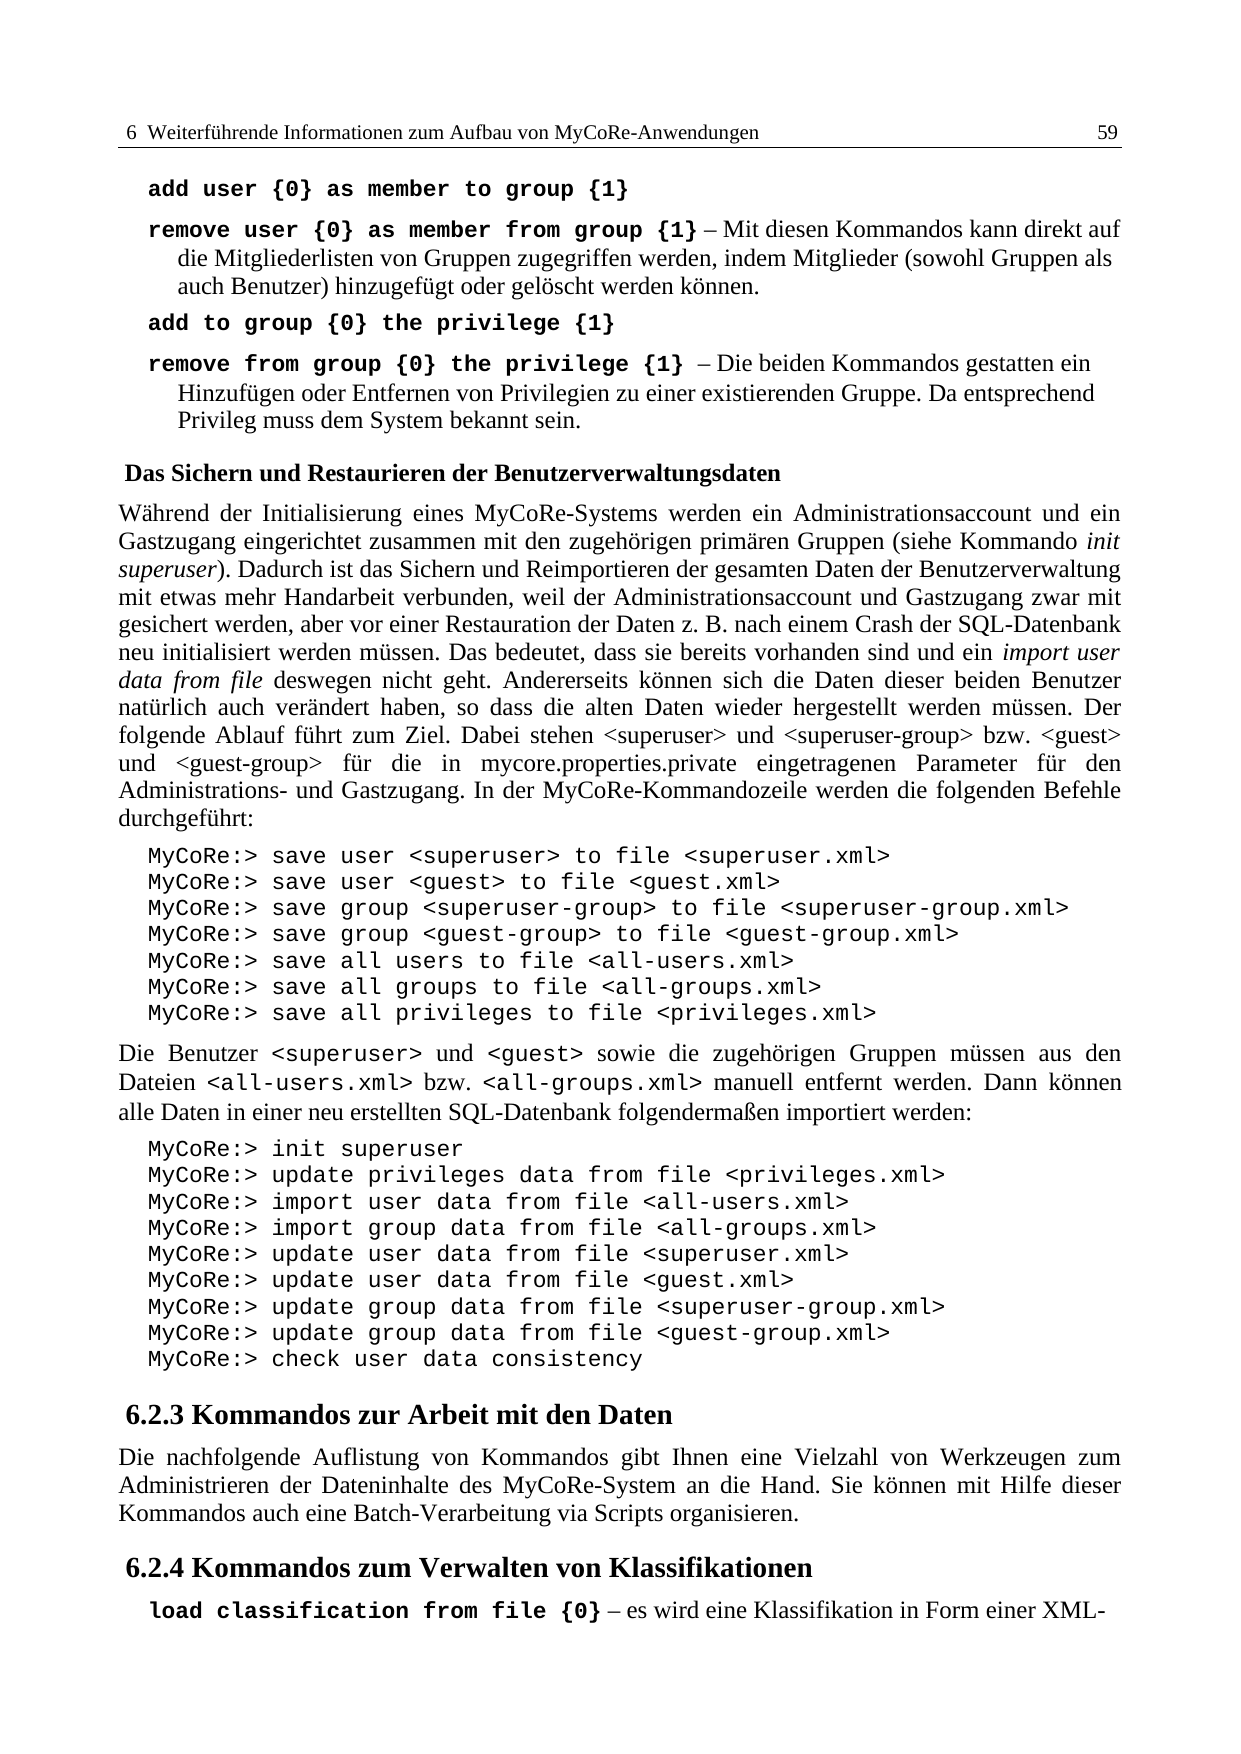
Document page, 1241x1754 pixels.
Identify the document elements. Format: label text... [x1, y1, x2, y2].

text add user {0} as member to group {1} [148, 177, 1122, 203]
text add to group {0} the privilege {1} [148, 312, 1122, 338]
text Die Benutzer <superuser> und <guest> sowie die zugehörigen Gruppen müssen aus den Dateien <all-users.xml> bzw. <all-groups.xml> manuell entfernt werden. Dann können alle Daten in einer neu erstellten SQL-Datenbank folgendermaßen importiert werden: [118, 1039, 1122, 1126]
text Während der Initialisierung eines MyCoRe-Systems werden ein Administrationsaccount und ein Gastzugang eingerichtet zusammen mit den zugehörigen primären Gruppen (siehe Kommando init superuser). Dadurch ist das Sichern und Reimportieren der gesamten Daten der Benutzerverwaltung mit etwas mehr Handarbeit verbunden, weil der Administrationsaccount und Gastzugang zwar mit gesichert werden, aber vor einer Restauration der Daten z. B. nach einem Crash der SQL-Datenbank neu initialisiert werden müssen. Das bedeutet, dass sie bereits vorhanden sind und ein import user data from file deswegen nicht geht. Andererseits können sich die Daten dieser beiden Benutzer natürlich auch verändert haben, so dass die alten Daten wieder hergestellt werden müssen. Der folgende Ablauf führt zum Ziel. Dabei stehen <superuser> und <superuser-group> bzw. <guest> und <guest-group> für die in mycore.properties.private eingetragenen Parameter für den Administrations- und Gastzugang. In der MyCoRe-Kommandozeile werden die folgenden Befehle durchgeführt: [118, 499, 1122, 832]
text Die nachfolgende Auflistung von Kommandos gibt Ihnen eine Vielzahl von Werkzeugen zum Administrieren der Dateninhalte des MyCoRe-System an die Hand. Sie können mit Hilfe dieser Kommandos auch eine Batch-Verarbeitung via Scripts organisieren. [118, 1443, 1122, 1526]
subtitle Das Sichern und Restaurieren der Benutzerverwaltungsdaten [118, 459, 1122, 487]
text MyCoRe:> init superuser MyCoRe:> update privileges data from file <privileges.xml> MyCoRe:> import user data from file <all-users.xml> MyCoRe:> import group data from file <all-groups.xml> MyCoRe:> update user data from file <superuser.xml> MyCoRe:> update user data from file <guest.xml> MyCoRe:> update group data from file <superuser-group.xml> MyCoRe:> update group data from file <guest-group.xml> MyCoRe:> check user data consistency [148, 1137, 1122, 1373]
text MyCoRe:> save user <superuser> to file <superuser.xml> MyCoRe:> save user <guest> to file <guest.xml> MyCoRe:> save group <superuser-group> to file <superuser-group.xml> MyCoRe:> save group <guest-group> to file <guest-group.xml> MyCoRe:> save all users to file <all-users.xml> MyCoRe:> save all groups to file <all-groups.xml> MyCoRe:> save all privileges to file <privileges.xml> [148, 844, 1122, 1027]
subtitle Kommandos zur Arbeit mit den Daten [118, 1398, 1122, 1431]
text remove from group {0} the privilege {1} – Die beiden Kommandos gestatten ein Hinzufügen oder Entfernen von Privilegien zu einer existierenden Gruppe. Da entsprechend Privileg muss dem System bekannt sein. [148, 349, 1122, 434]
text load classification from file {0} – es wird eine Klassifikation in Form einer XML- [148, 1596, 1122, 1626]
text remove user {0} as member from group {1} – Mit diesen Kommandos kann direkt auf die Mitgliederlisten von Gruppen zugegriffen werden, indem Mitglieder (sowohl Gruppen als auch Benutzer) hinzugefügt oder gelöscht werden können. [148, 215, 1122, 300]
subtitle Kommandos zum Verwalten von Klassifikationen [118, 1551, 1122, 1584]
